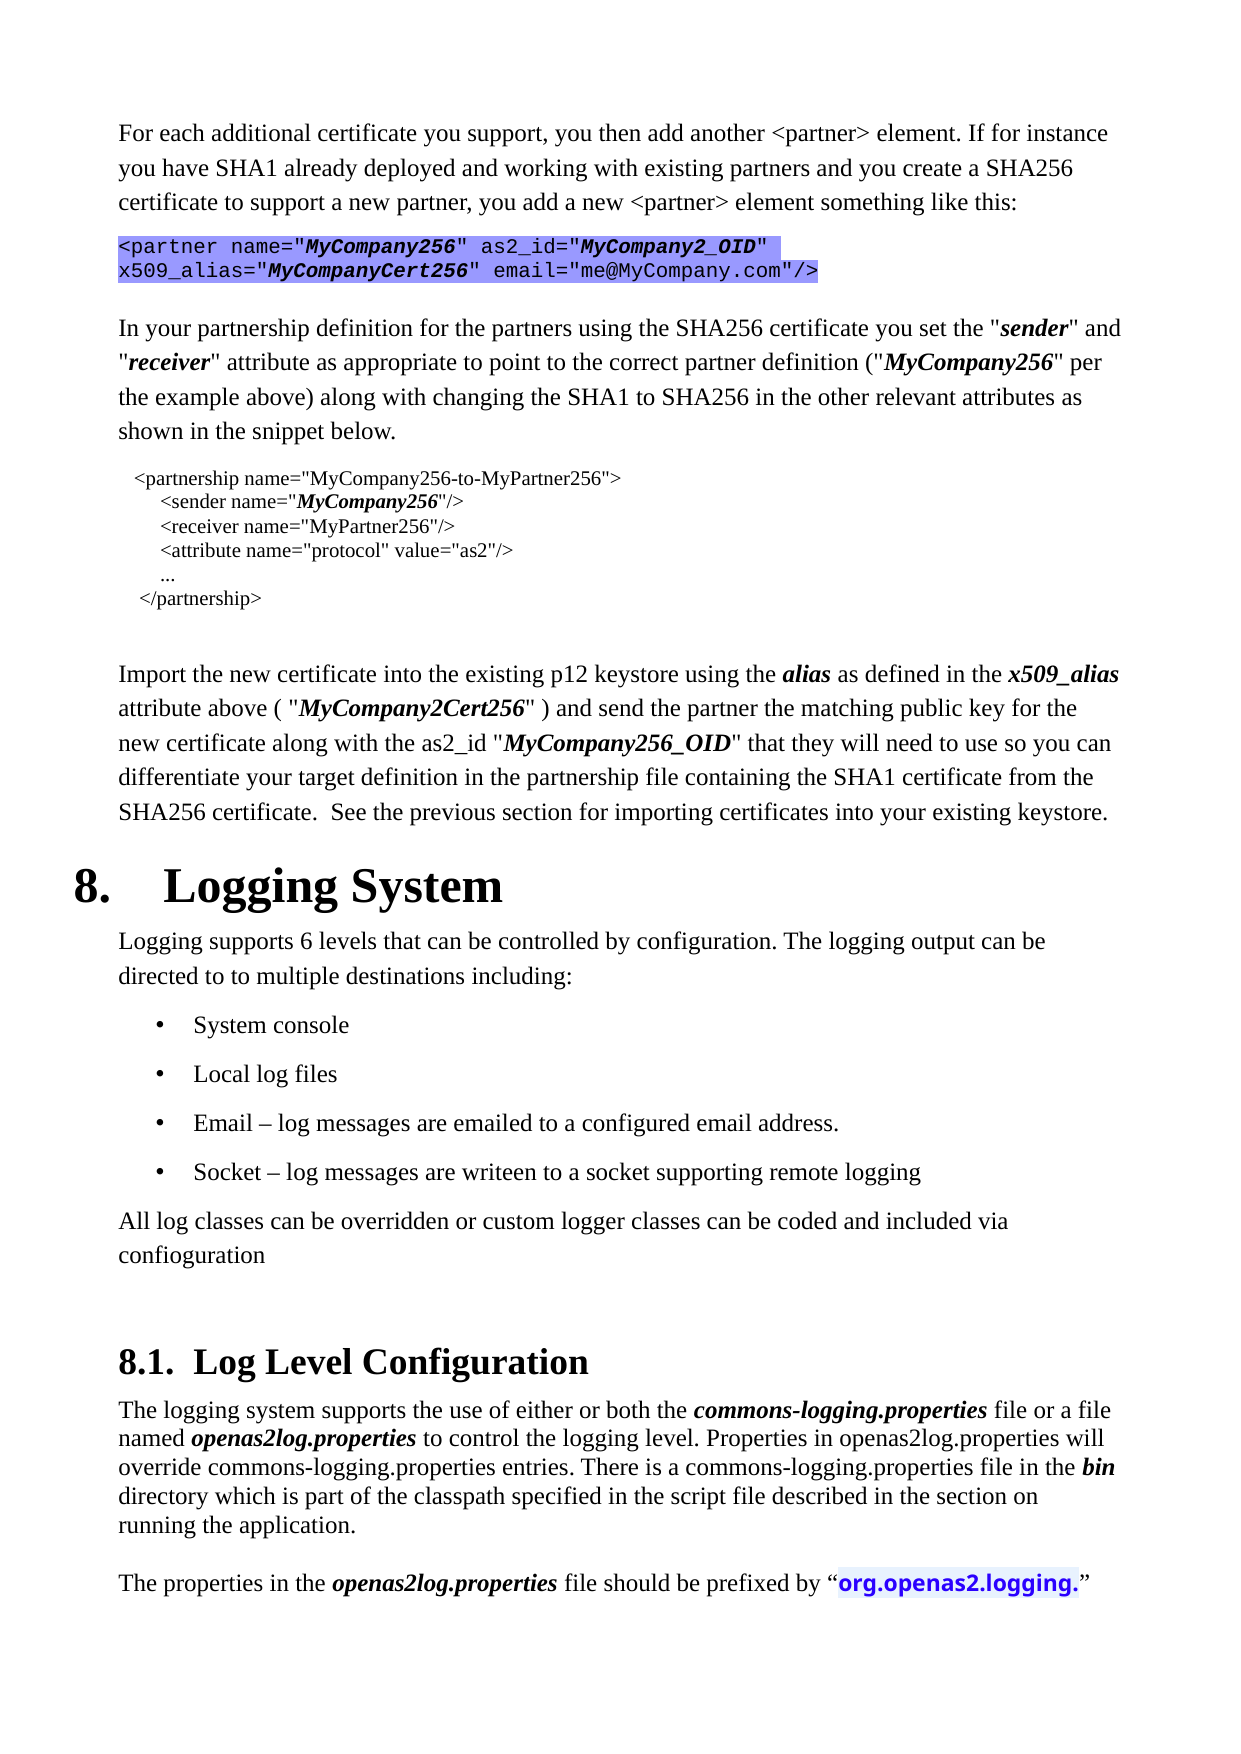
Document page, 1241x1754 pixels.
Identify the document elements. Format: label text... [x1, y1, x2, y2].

subtitle Log Level Configuration [118, 1339, 1122, 1382]
text </partnership> [118, 586, 1122, 610]
text The properties in the openas2log.properties file should be prefixed by “org.openas2.logging.” [118, 1567, 1122, 1598]
text In your partnership definition for the partners using the SHA256 certificate you set the "sender" and "receiver" attribute as appropriate to point to the correct partner definition ("MyCompany256" per the example above) along with changing the SHA1 to SHA256 in the other relevant attributes as shown in the snippet below. [118, 313, 1122, 445]
text <attribute name="protocol" value="as2"/> [118, 538, 1122, 562]
text <sender name="MyCompany256"/> [118, 489, 1122, 513]
list Socket – log messages are writeen to a socket supporting remote logging [156, 1157, 1122, 1186]
list System console [156, 1010, 1122, 1038]
text All log classes can be overridden or custom logger classes can be coded and included via confioguration [118, 1206, 1122, 1269]
text <receiver name="MyPartner256"/> [118, 513, 1122, 538]
text For each additional certificate you support, you then add another <partner> element. If for instance you have SHA1 already deployed and working with existing partners and you create a SHA256 certificate to support a new partner, you add a new <partner> element something like this: [118, 118, 1122, 216]
list Email – log messages are emailed to a configured email address. [156, 1108, 1122, 1137]
text ... [118, 562, 1122, 586]
text <partnership name="MyCompany256-to-MyPartner256"> [118, 465, 1122, 489]
text Logging supports 6 levels that can be controlled by configuration. The logging output can be directed to to multiple destinations including: [118, 926, 1122, 989]
text <partner name="MyCompany256" as2_id="MyCompany2_OID" x509_alias="MyCompanyCert256" email="me@MyCompany.com"/> [118, 236, 1122, 283]
list Local log files [156, 1059, 1122, 1088]
text The logging system supports the use of either or both the commons-logging.properties file or a file named openas2log.properties to control the logging level. Properties in openas2log.properties will override commons-logging.properties entries. There is a commons-logging.properties file in the bin directory which is part of the classpath specified in the script file described in the section on running the application. [118, 1395, 1122, 1538]
text Import the new certificate into the existing p12 keystore using the alias as defined in the x509_alias attribute above ( "MyCompany2Cert256" ) and send the partner the matching public key for the new certificate along with the as2_id "MyCompany256_OID" that they will need to use so you can differentiate your target definition in the partnership file containing the SHA1 certificate from the SHA256 certificate. See the previous section for importing certificates into your existing keystore. [118, 659, 1122, 826]
subtitle Logging System [73, 856, 1122, 914]
